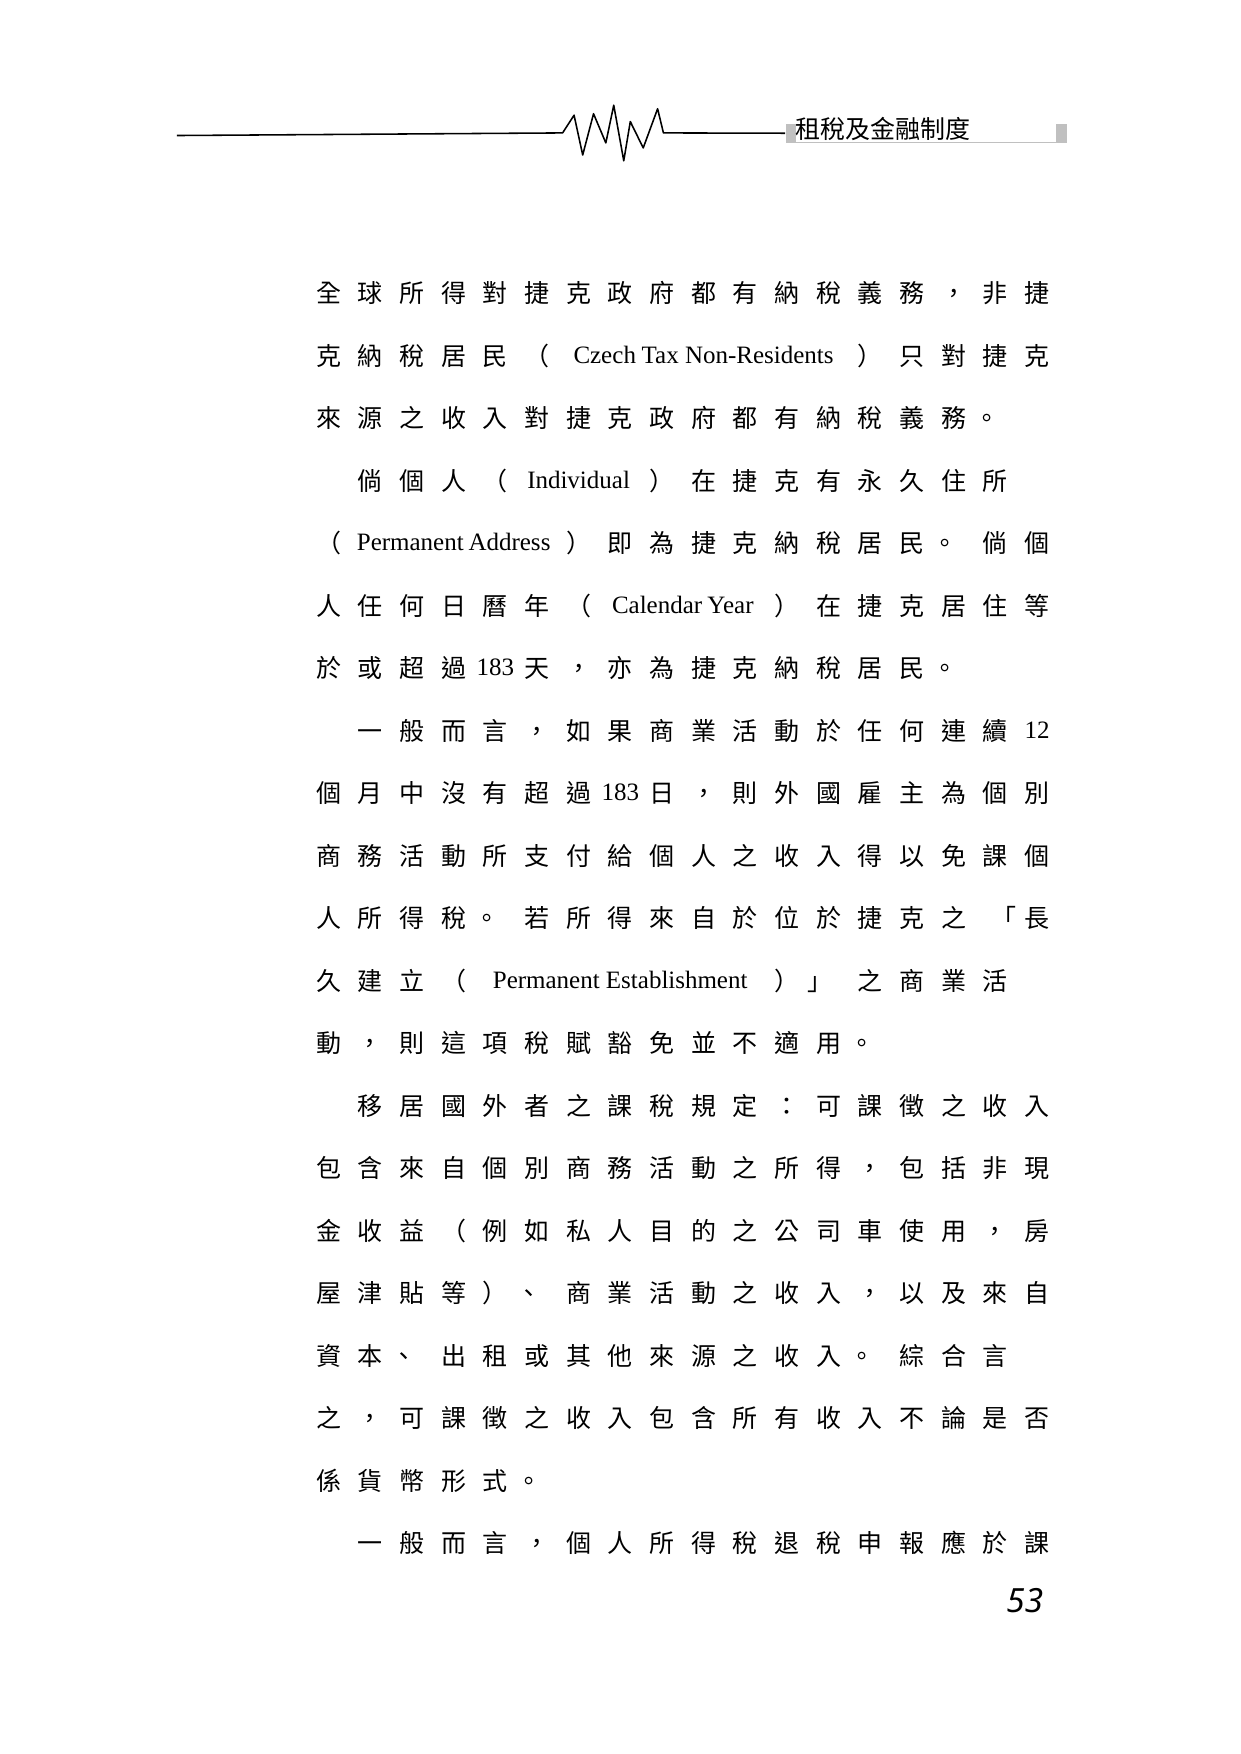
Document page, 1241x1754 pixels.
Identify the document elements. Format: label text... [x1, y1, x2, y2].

text 一般而言，如果商業活動於任何連續12個月中沒有超過183日，則外國雇主為個別商務活動所支付給個人之收入得以免課個人所得稅。若所得來自於位於捷克之「長久建立（Permanent Establishment）」之商業活動，則這項稅賦豁免並不適用。 [281, 688, 1058, 1063]
text 全球所得對捷克政府都有納稅義務，非捷克納稅居民（Czech Tax Non-Residents）只對捷克來源之收入對捷克政府都有納稅義務。 [281, 250, 1058, 438]
text 移居國外者之課稅規定：可課徴之收入包含來自個別商務活動之所得，包括非現金收益（例如私人目的之公司車使用，房屋津貼等）、商業活動之收入，以及來自資本、出租或其他來源之收入。綜合言之，可課徴之收入包含所有收入不論是否係貨幣形式。 [281, 1063, 1058, 1500]
text 倘個人（Individual）在捷克有永久住所（Permanent Address）即為捷克納稅居民。倘個人任何日曆年（Calendar Year）在捷克居住等於或超過183天，亦為捷克納稅居民。 [281, 438, 1058, 688]
text 一般而言，個人所得稅退稅申報應於課 [281, 1500, 1058, 1563]
